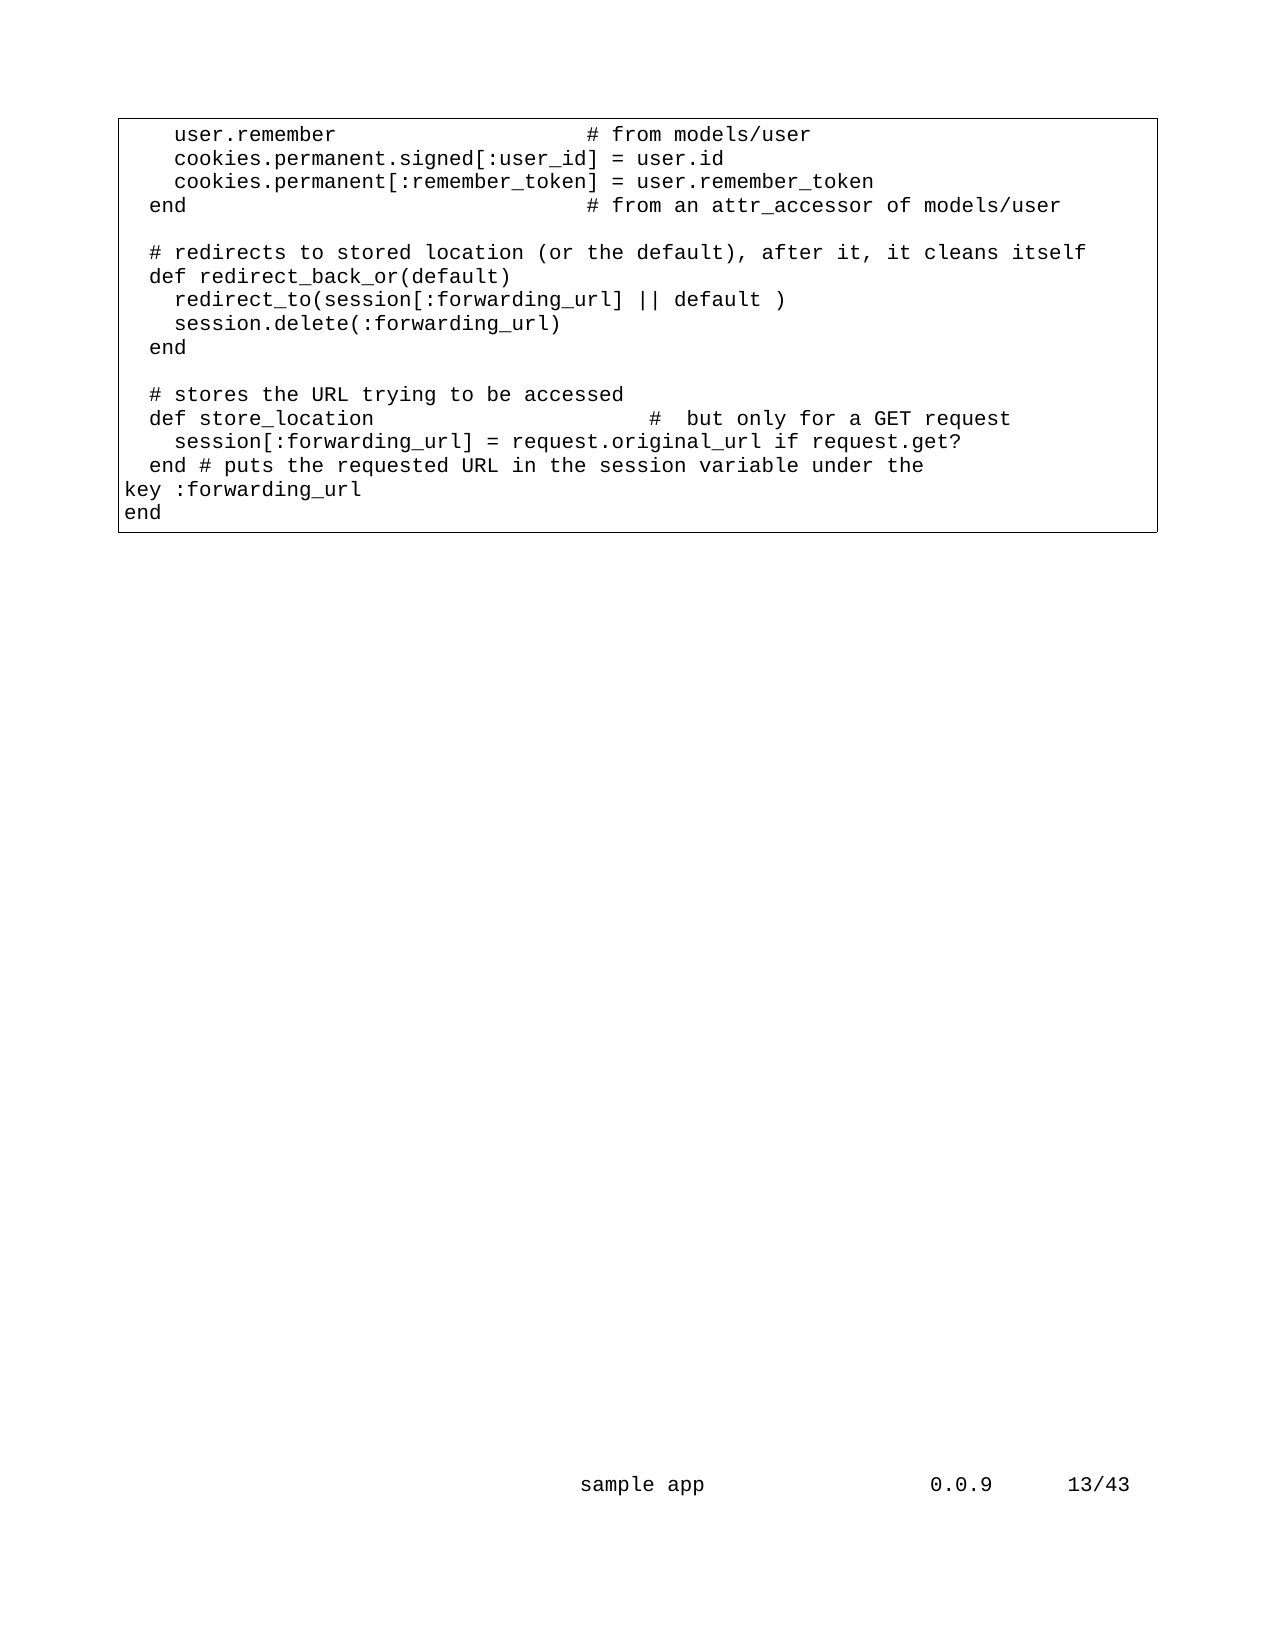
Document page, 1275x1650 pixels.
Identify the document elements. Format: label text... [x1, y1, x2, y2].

table_header user.remember # from models/user cookies.permanent.signed[:user_id] = user.id cookies.permanent[:remember_token] = user.remember_token end # from an attr_accessor of models/user # redirects to stored location (or the default), after it, it cleans itself def redirect_back_or(default) redirect_to(session[:forwarding_url] || default ) session.delete(:forwarding_url) end # stores the URL trying to be accessed def store_location # but only for a GET request session[:forwarding_url] = request.original_url if request.get? end # puts the requested URL in the session variable under the key :forwarding_url end [119, 119, 1157, 532]
